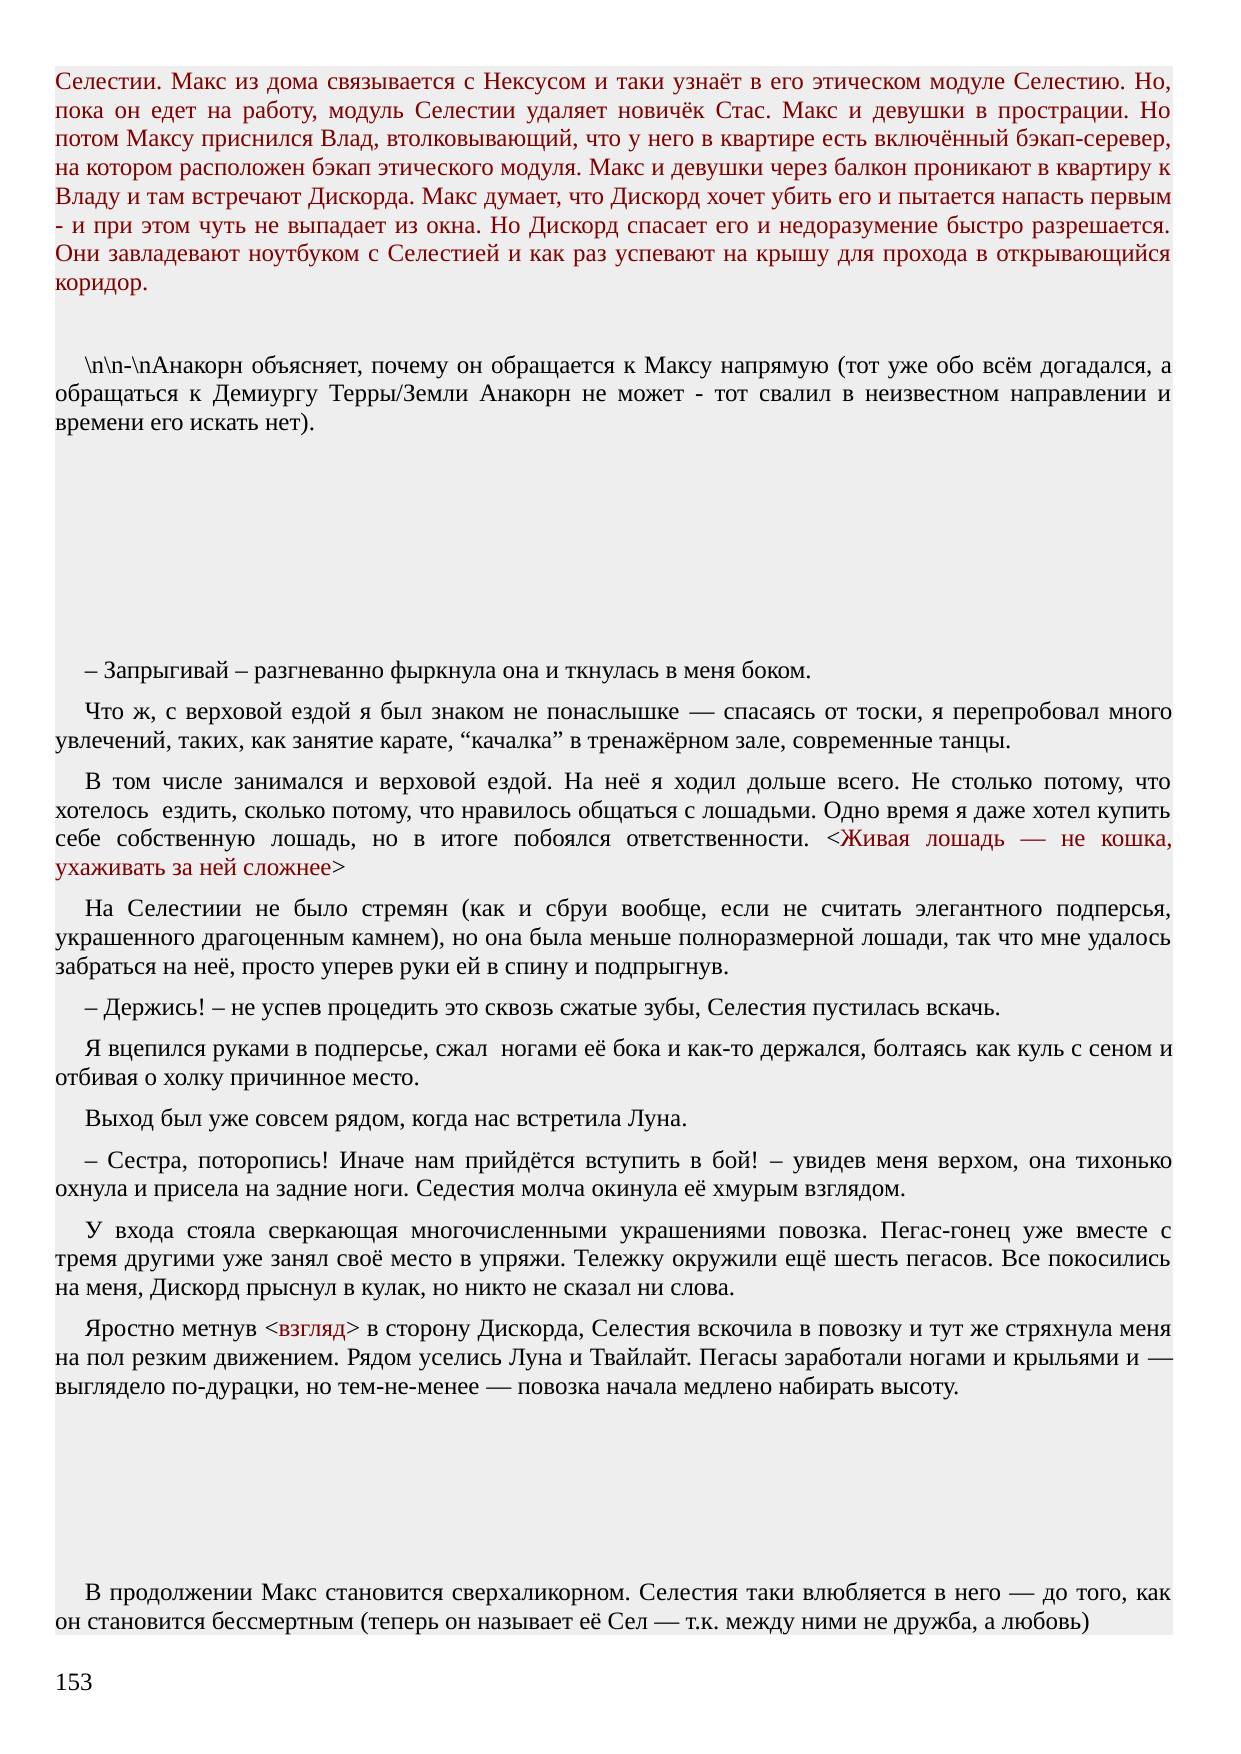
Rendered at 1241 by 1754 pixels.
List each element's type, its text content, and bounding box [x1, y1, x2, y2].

text \n\n-\nАнакорн объясняет, почему он обращается к Максу напрямую (тот уже обо всём догадался, а обращаться к Демиургу Терры/Земли Анакорн не может - тот свалил в неизвестном направлении и времени его искать нет). [55, 350, 1173, 436]
text – Держись! – не успев процедить это сквозь сжатые зубы, Селестия пустилась вскачь. [55, 992, 1173, 1021]
text У входа стояла сверкающая многочисленными украшениями повозка. Пегас-гонец уже вместе с тремя другими уже занял своё место в упряжи. Тележку окружили ещё шесть пегасов. Все покосились на меня, Дискорд прыснул в кулак, но никто не сказал ни слова. [55, 1215, 1173, 1301]
text – Сестра, поторопись! Иначе нам прийдётся вступить в бой! – увидев меня верхом, она тихонько охнула и присела на задние ноги. Седестия молча окинула её хмурым взглядом. [55, 1145, 1173, 1202]
text – Запрыгивай – разгневанно фыркнула она и ткнулась в меня боком. [55, 655, 1173, 683]
text На Селестиии не было стремян (как и сбруи вообще, если не считать элегантного подперсья, украшенного драгоценным камнем), но она была меньше полноразмерной лошади, так что мне удалось забраться на неё, просто уперев руки ей в спину и подпрыгнув. [55, 893, 1173, 980]
text Выход был уже совсем рядом, когда нас встретила Луна. [55, 1103, 1173, 1132]
text Яростно метнув <взгляд> в сторону Дискорда, Селестия вскочила в повозку и тут же стряхнула меня на пол резким движением. Рядом уселись Луна и Твайлайт. Пегасы заработали ногами и крыльями и — выглядело по-дурацки, но тем-не-менее — повозка начала медлено набирать высоту. [55, 1313, 1173, 1400]
text Селестии. Макс из дома связывается с Нексусом и таки узнаёт в его этическом модуле Селестию. Но, пока он едет на работу, модуль Селестии удаляет новичёк Стас. Макс и девушки в прострации. Но потом Максу приснился Влад, втолковывающий, что у него в квартире есть включённый бэкап-серевер, на котором расположен бэкап этического модуля. Макс и девушки через балкон проникают в квартиру к Владу и там встречают Дискорда. Макс думает, что Дискорд хочет убить его и пытается напасть первым - и при этом чуть не выпадает из окна. Но Дискорд спасает его и недоразумение быстро разрешается. Они завладевают ноутбуком с Селестией и как раз успевают на крышу для прохода в открывающийся коридор. [55, 66, 1173, 296]
text Я вцепился руками в подперсье, сжал ногами её бока и как-то держался, болтаясь как куль с сеном и отбивая о холку причинное место. [55, 1033, 1173, 1091]
text В том числе занимался и верховой ездой. На неё я ходил дольше всего. Не столько потому, что хотелось ездить, сколько потому, что нравилось общаться с лошадьми. Одно время я даже хотел купить себе собственную лошадь, но в итоге побоялся ответственности. <Живая лошадь — не кошка, ухаживать за ней сложнее> [55, 766, 1173, 881]
text В продолжении Макс становится сверхаликорном. Селестия таки влюбляется в него — до того, как он становится бессмертным (теперь он называет её Сел — т.к. между ними не дружба, а любовь) [55, 1577, 1173, 1635]
text Что ж, с верховой ездой я был знаком не понаслышке — спасаясь от тоски, я перепробовал много увлечений, таких, как занятие карате, “качалка” в тренажёрном зале, современные танцы. [55, 696, 1173, 753]
